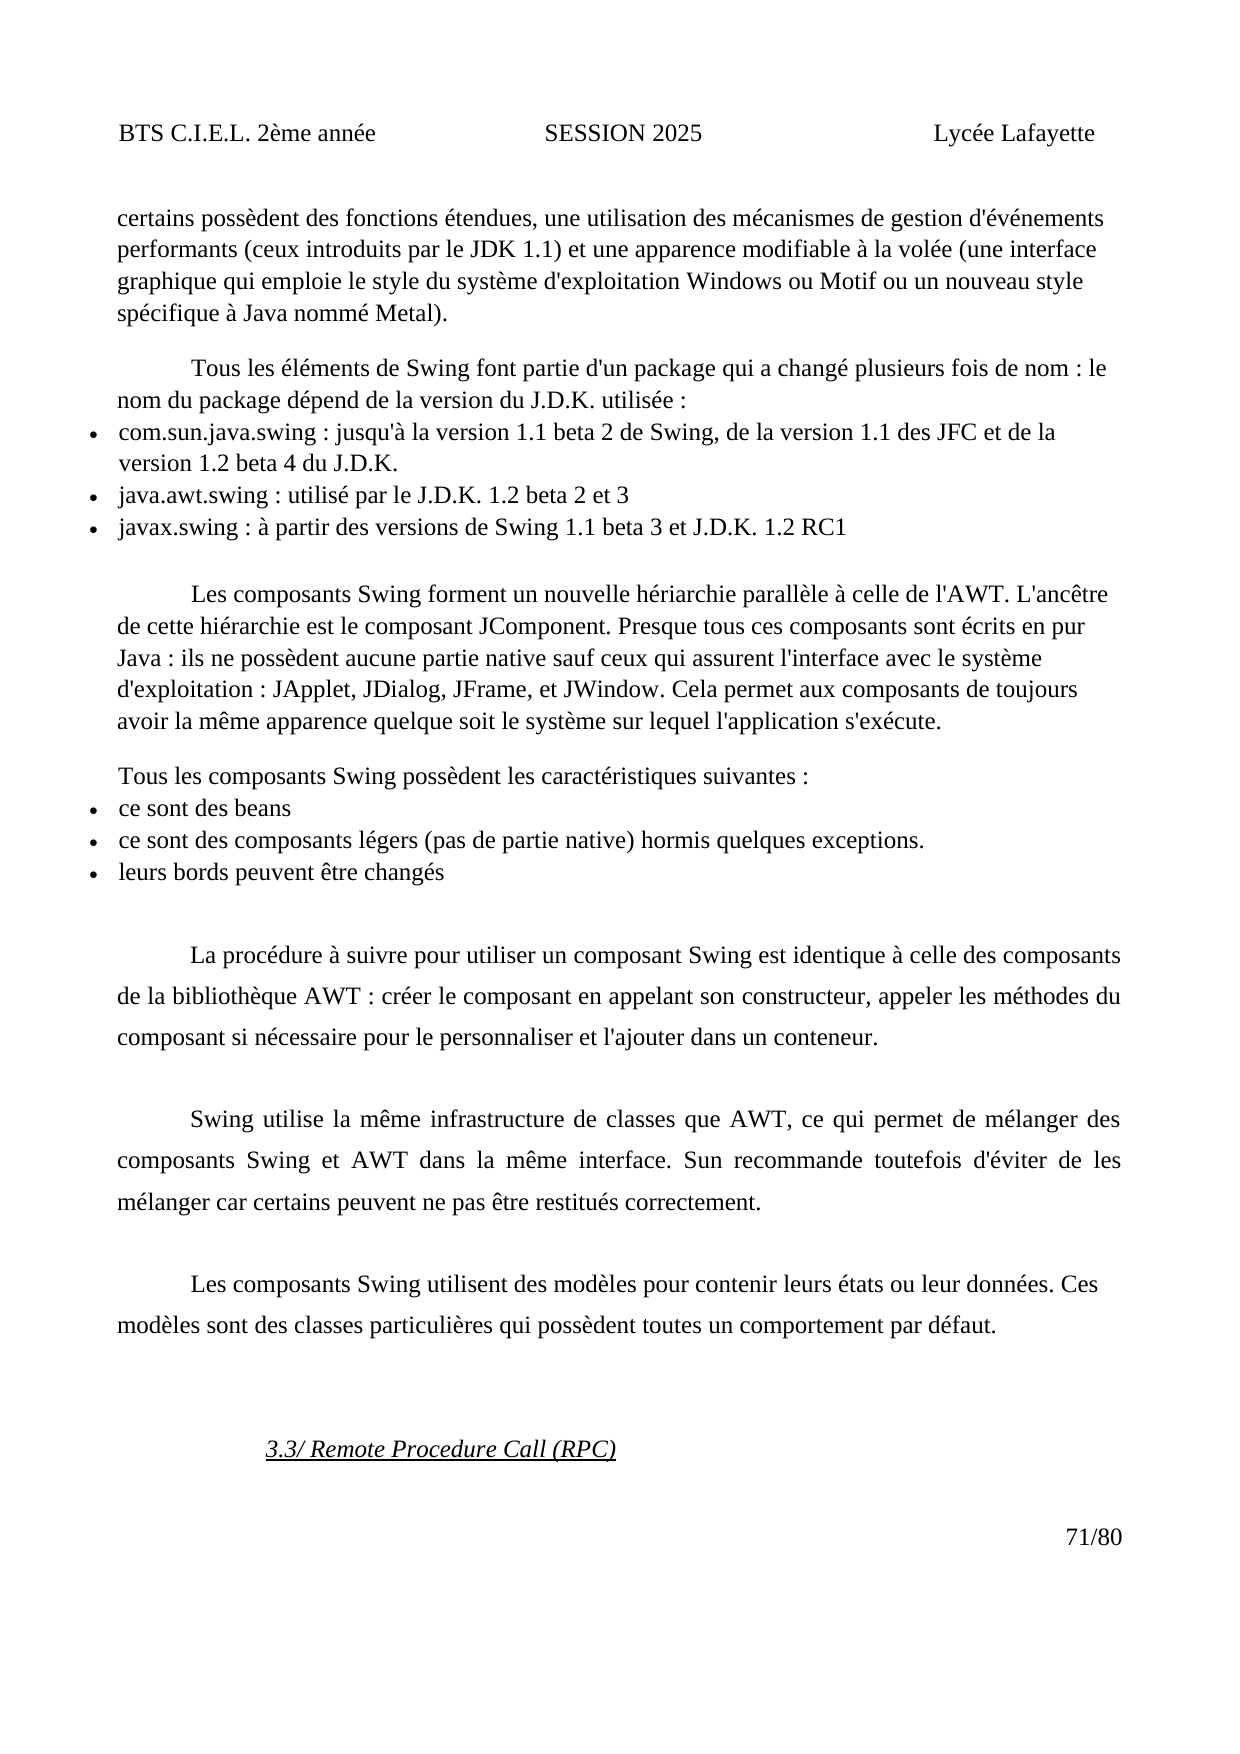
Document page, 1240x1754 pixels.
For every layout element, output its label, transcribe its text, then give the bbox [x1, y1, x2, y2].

text 3.3/ Remote Procedure Call (RPC) [266, 1434, 1122, 1463]
list ce sont des beans [89, 793, 1121, 822]
text Tous les composants Swing possèdent les caractéristiques suivantes : [118, 761, 1121, 790]
text certains possèdent des fonctions étendues, une utilisation des mécanismes de gestion d'événements performants (ceux introduits par le JDK 1.1) et une apparence modifiable à la volée (une interface graphique qui emploie le style du système d'exploitation Windows ou Motif ou un nouveau style spécifique à Java nommé Metal). [117, 203, 1121, 326]
list java.awt.swing : utilisé par le J.D.K. 1.2 beta 2 et 3 [89, 480, 1121, 509]
text Les composants Swing utilisent des modèles pour contenir leurs états ou leur données. Ces modèles sont des classes particulières qui possèdent toutes un comportement par défaut. [117, 1269, 1121, 1339]
text Tous les éléments de Swing font partie d'un package qui a changé plusieurs fois de nom : le nom du package dépend de la version du J.D.K. utilisée : [117, 353, 1121, 413]
text La procédure à suivre pour utiliser un composant Swing est identique à celle des composants de la bibliothèque AWT : créer le composant en appelant son constructeur, appeler les méthodes du composant si nécessaire pour le personnaliser et l'ajouter dans un conteneur. [117, 940, 1122, 1051]
list ce sont des composants légers (pas de partie native) hormis quelques exceptions. [89, 825, 1121, 854]
list javax.swing : à partir des versions de Swing 1.1 beta 3 et J.D.K. 1.2 RC1 [89, 512, 1121, 541]
text Les composants Swing forment un nouvelle hériarchie parallèle à celle de l'AWT. L'ancêtre de cette hiérarchie est le composant JComponent. Presque tous ces composants sont écrits en pur Java : ils ne possèdent aucune partie native sauf ceux qui assurent l'interface avec le système d'exploitation : JApplet, JDialog, JFrame, et JWindow. Cela permet aux composants de toujours avoir la même apparence quelque soit le système sur lequel l'application s'exécute. [117, 579, 1121, 734]
list leurs bords peuvent être changés [89, 857, 1121, 886]
text Swing utilise la même infrastructure de classes que AWT, ce qui permet de mélanger des composants Swing et AWT dans la même interface. Sun recommande toutefois d'éviter de les mélanger car certains peuvent ne pas être restitués correctement. [117, 1104, 1122, 1215]
list com.sun.java.swing : jusqu'à la version 1.1 beta 2 de Swing, de la version 1.1 des JFC et de la version 1.2 beta 4 du J.D.K. [89, 417, 1121, 477]
